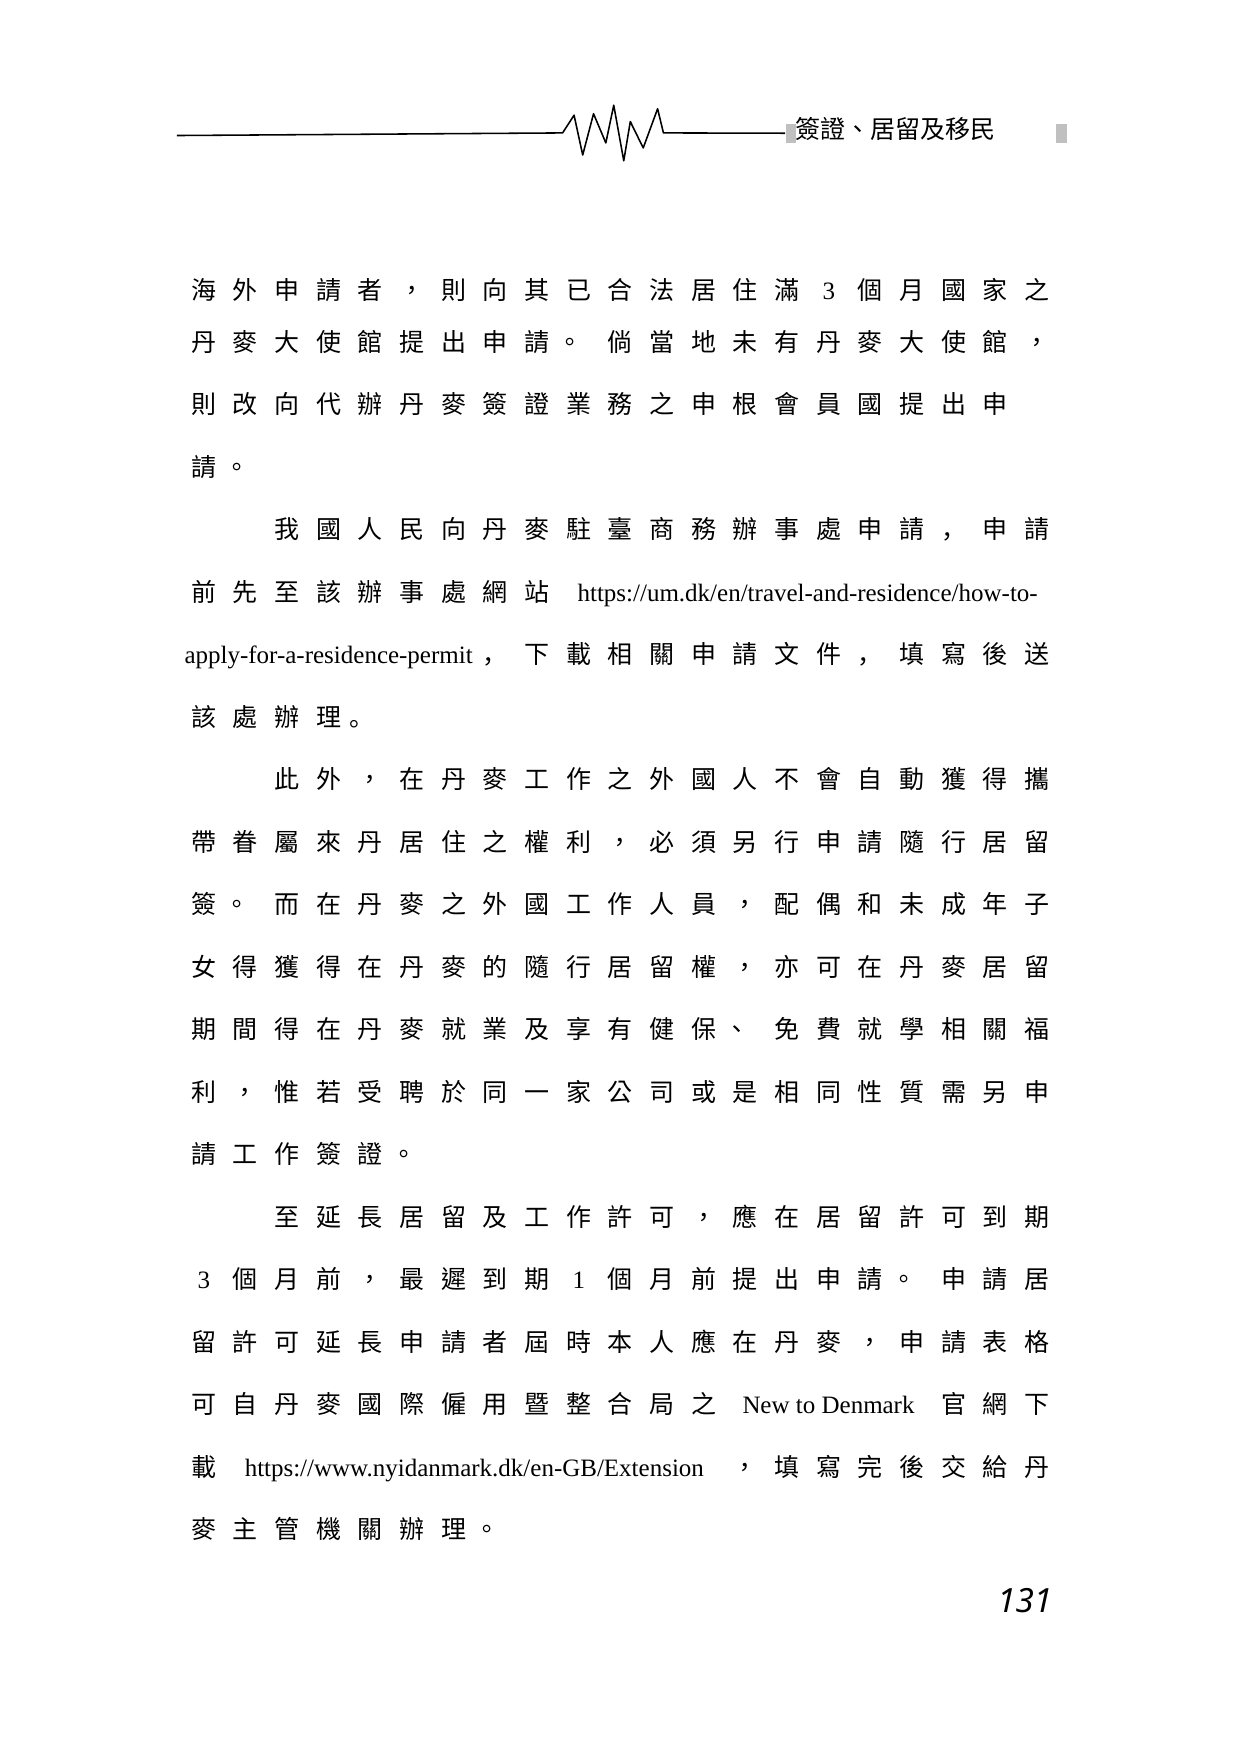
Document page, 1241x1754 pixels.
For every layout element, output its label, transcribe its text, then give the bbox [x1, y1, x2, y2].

text 至延長居留及工作許可，應在居留許可到期3個月前，最遲到期1個月前提出申請。申請居留許可延長申請者屆時本人應在丹麥，申請表格可自丹麥國際僱用暨整合局之New to Denmark官網下載https://www.nyidanmark.dk/en-GB/Extension，填寫完後交給丹麥主管機關辦理。 [183, 1174, 1058, 1549]
text 我國人民向丹麥駐臺商務辦事處申請，申請前先至該辦事處網站https://um.dk/en/travel-and-residence/how-to-apply-for-a-residence-permit，下載相關申請文件，填寫後送該處辦理。 [183, 486, 1058, 736]
text 海外申請者，則向其已合法居住滿3個月國家之丹麥大使館提出申請。倘當地未有丹麥大使館，則改向代辦丹麥簽證業務之申根會員國提出申請。 [183, 236, 1058, 486]
text 此外，在丹麥工作之外國人不會自動獲得攜帶眷屬來丹居住之權利，必須另行申請隨行居留簽。而在丹麥之外國工作人員，配偶和未成年子女得獲得在丹麥的隨行居留權，亦可在丹麥居留期間得在丹麥就業及享有健保、免費就學相關福利，惟若受聘於同一家公司或是相同性質需另申請工作簽證。 [183, 736, 1058, 1174]
